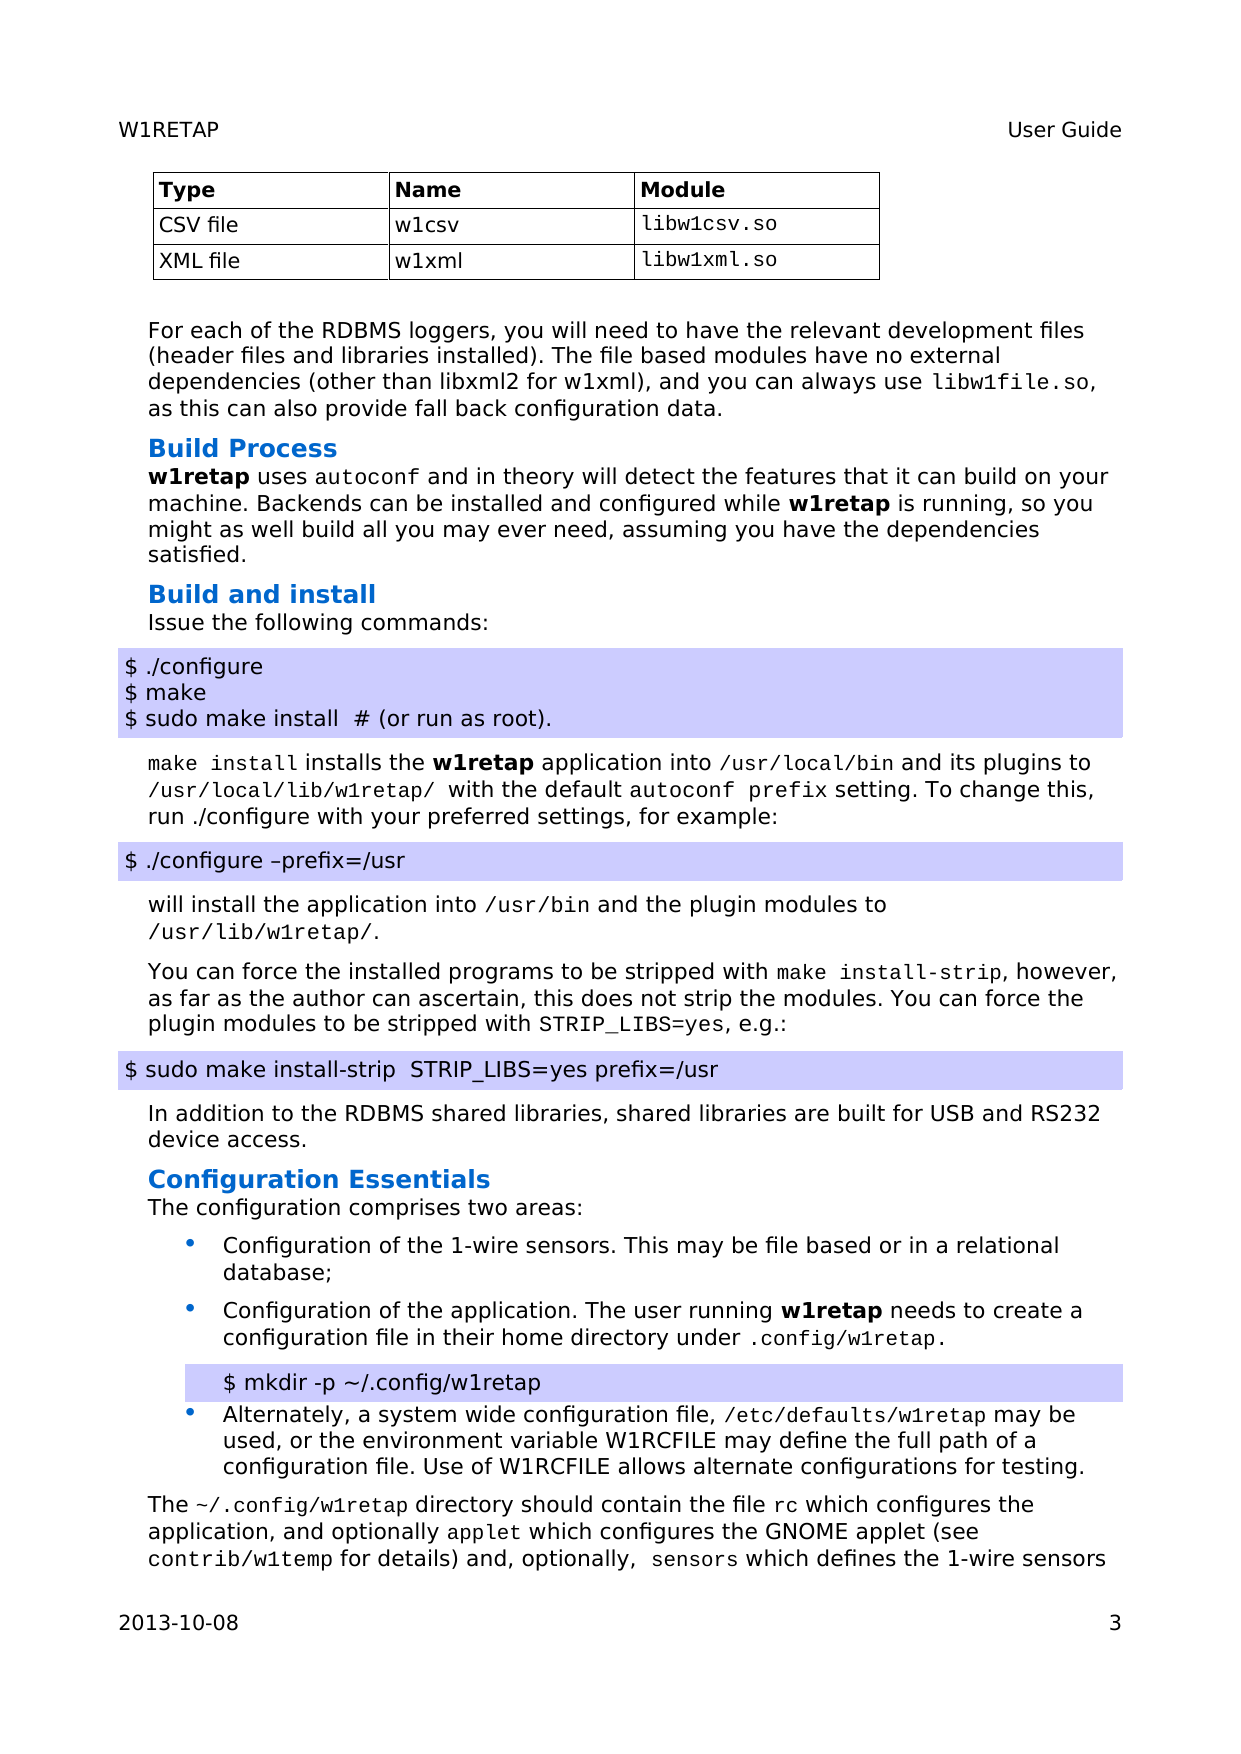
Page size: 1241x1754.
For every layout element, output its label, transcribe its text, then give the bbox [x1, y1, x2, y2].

text w1retap uses autoconf and in theory will detect the features that it can build on your machine. Backends can be installed and configured while w1retap is running, so you might as well build all you may ever need, assuming you have the dependencies satisfied. [148, 464, 1122, 568]
text You can force the installed programs to be stripped with make install-strip, however, as far as the author can ascertain, this does not strip the modules. You can force the plugin modules to be stripped with STRIP_LIBS=yes, e.g.: [148, 959, 1122, 1038]
table_cell w1csv [390, 209, 634, 244]
table_cell w1xml [390, 245, 634, 279]
table_cell XML file [154, 245, 388, 279]
table_cell CSV file [154, 209, 388, 244]
list Configuration of the application. The user running w1retap needs to create a configuration file in their home directory under .config/w1retap. [185, 1298, 1122, 1351]
text will install the application into /usr/bin and the plugin modules to /usr/lib/w1retap/. [148, 892, 1122, 946]
text $ ./configure –prefix=/usr [119, 843, 1122, 880]
subtitle Configuration Essentials [148, 1165, 1122, 1194]
text $ ./configure $ make $ sudo make install # (or run as root). [119, 649, 1122, 737]
subtitle Build and install [148, 581, 1122, 610]
text $ sudo make install-strip STRIP_LIBS=yes prefix=/usr [119, 1052, 1122, 1089]
table_header Type [154, 173, 388, 208]
text The ~/.config/w1retap directory should contain the file rc which configures the application, and optionally applet which configures the GNOME applet (see contrib/w1temp for details) and, optionally, sensors which defines the 1-wire sensors [148, 1492, 1122, 1573]
table_header Module [635, 173, 879, 208]
text Issue the following commands: [148, 610, 1122, 636]
subtitle Build Process [148, 434, 1122, 464]
text For each of the RDBMS loggers, you will need to have the relevant development files (header files and libraries installed). The file based modules have no external dependencies (other than libxml2 for w1xml), and you can always use libw1file.so, as this can also provide fall back configuration data. [148, 318, 1122, 422]
list Configuration of the 1-wire sensors. This may be file based or in a relational database; [185, 1233, 1122, 1285]
table_header Name [390, 173, 634, 208]
text The configuration comprises two areas: [148, 1194, 1122, 1220]
list $ mkdir -p ~/.config/w1retap [186, 1365, 1122, 1401]
list Alternately, a system wide configuration file, /etc/defaults/w1retap may be used, or the environment variable W1RCFILE may define the full path of a configuration file. Use of W1RCFILE allows alternate configurations for testing. [185, 1402, 1122, 1480]
table_cell libw1csv.so [635, 209, 879, 244]
table_cell libw1xml.so [635, 245, 879, 279]
text In addition to the RDBMS shared libraries, shared libraries are built for USB and RS232 device access. [148, 1101, 1122, 1153]
text make install installs the w1retap application into /usr/local/bin and its plugins to /usr/local/lib/w1retap/ with the default autoconf prefix setting. To change this, run ./configure with your preferred settings, for example: [148, 750, 1122, 829]
